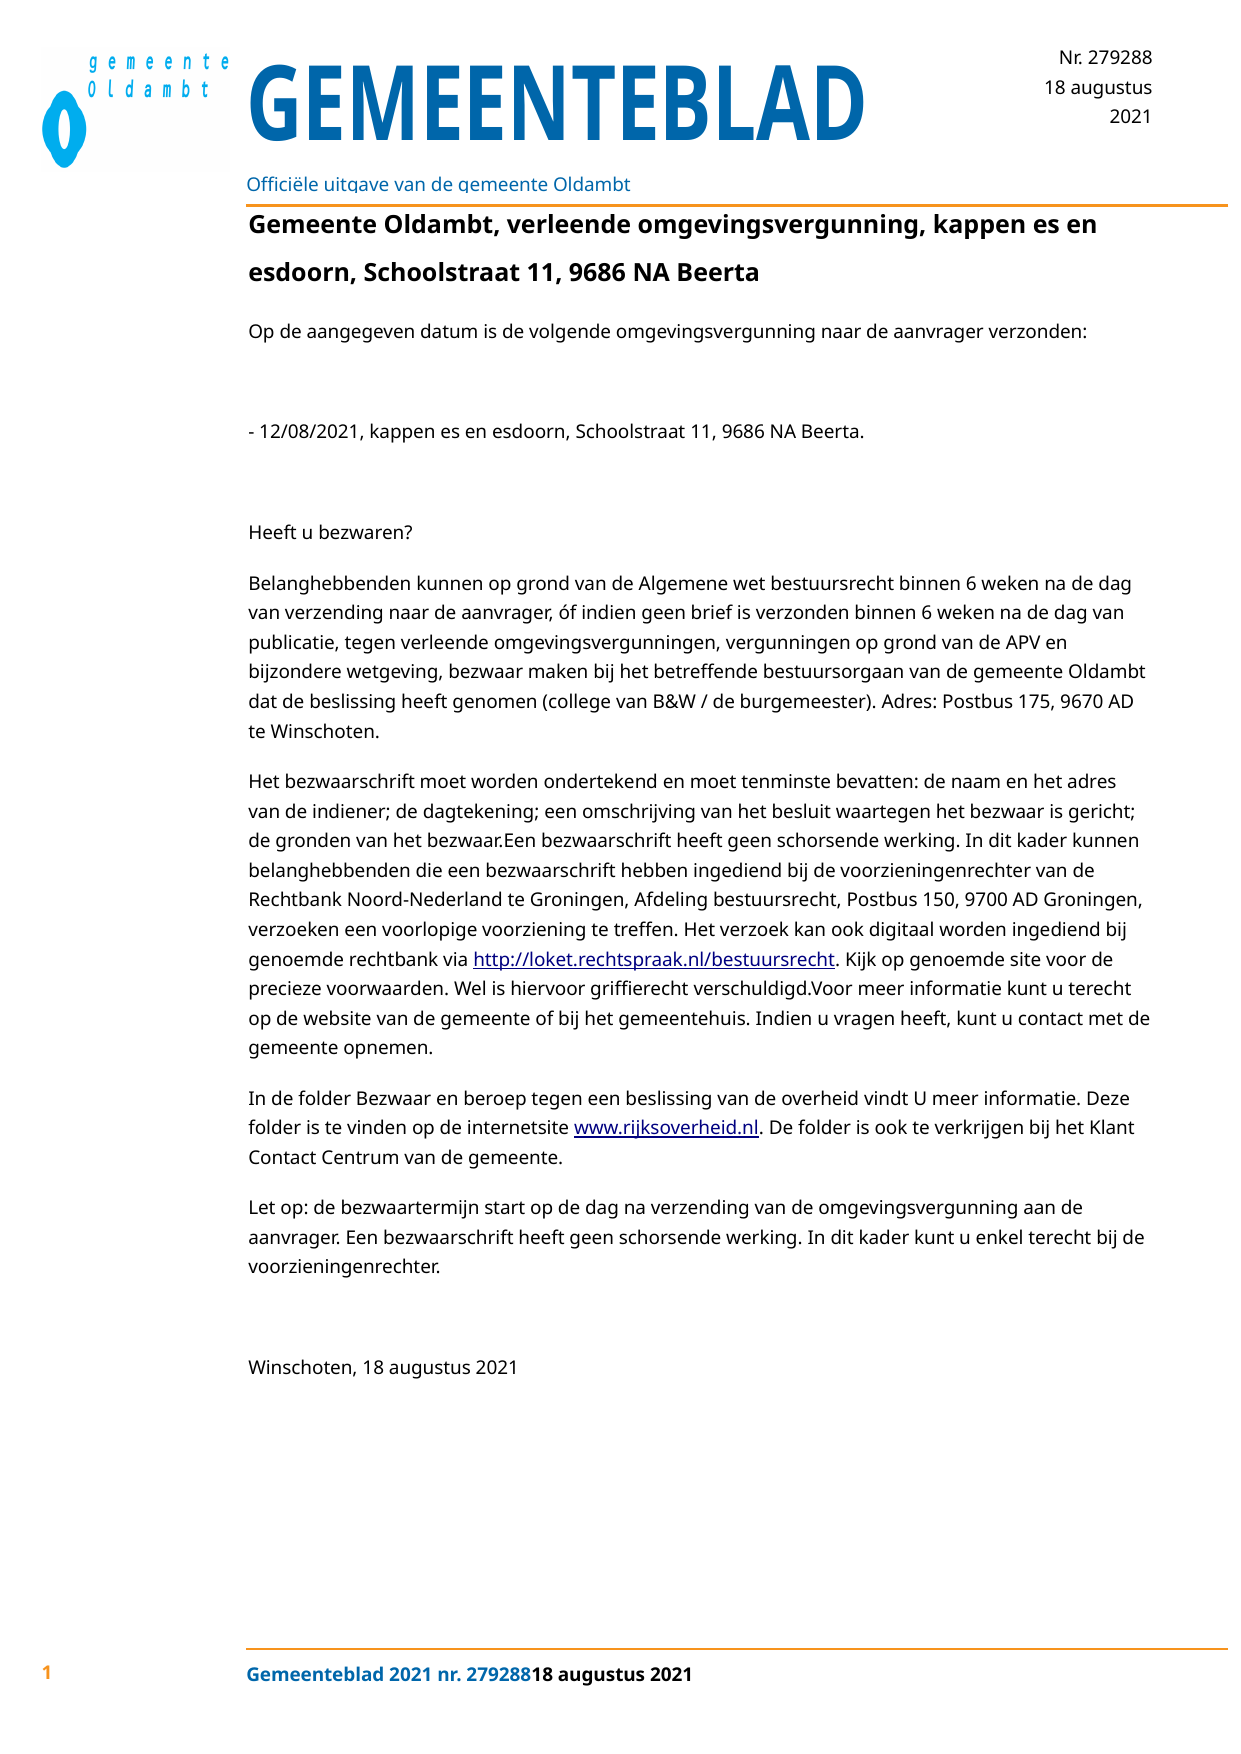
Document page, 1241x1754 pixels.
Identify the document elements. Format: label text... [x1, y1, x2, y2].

text Gemeente Oldambt, verleende omgevingsvergunning, kappen es en esdoorn, Schoolstraat 11, 9686 NA Beerta [248, 207, 1152, 288]
text Let op: de bezwaartermijn start op de dag na verzending van de omgevingsvergunning aan de aanvrager. Een bezwaarschrift heeft geen schorsende werking. In dit kader kunt u enkel terecht bij de voorzieningenrechter. [248, 1194, 1152, 1279]
text Het bezwaarschrift moet worden ondertekend en moet tenminste bevatten: de naam en het adres van de indiener; de dagtekening; een omschrijving van het besluit waartegen het bezwaar is gericht; de gronden van het bezwaar.Een bezwaarschrift heeft geen schorsende werking. In dit kader kunnen belanghebbenden die een bezwaarschrift hebben ingediend bij de voorzieningenrechter van de Rechtbank Noord-Nederland te Groningen, Afdeling bestuursrecht, Postbus 150, 9700 AD Groningen, verzoeken een voorlopige voorziening te treffen. Het verzoek kan ook digitaal worden ingediend bij genoemde rechtbank via http://loket.rechtspraak.nl/bestuursrecht. Kijk op genoemde site voor de precieze voorwaarden. Wel is hiervoor griffierecht verschuldigd.Voor meer informatie kunt u terecht op de website van de gemeente of bij het gemeentehuis. Indien u vragen heeft, kunt u contact met de gemeente opnemen. [248, 768, 1152, 1060]
text In de folder Bezwaar en beroep tegen een beslissing van de overheid vindt U meer informatie. Deze folder is te vinden op de internetsite www.rijksoverheid.nl. De folder is ook te verkrijgen bij het Klant Contact Centrum van de gemeente. [248, 1085, 1152, 1170]
picture [41, 47, 231, 172]
text Belanghebbenden kunnen op grond van de Algemene wet bestuursrecht binnen 6 weken na de dag van verzending naar de aanvrager, óf indien geen brief is verzonden binnen 6 weken na de dag van publicatie, tegen verleende omgevingsvergunningen, vergunningen op grond van de APV en bijzondere wetgeving, bezwaar maken bij het betreffende bestuursorgaan van de gemeente Oldambt dat de beslissing heeft genomen (college van B&W / de burgemeester). Adres: Postbus 175, 9670 AD te Winschoten. [248, 570, 1152, 744]
text - 12/08/2021, kappen es en esdoorn, Schoolstraat 11, 9686 NA Beerta. [248, 419, 1152, 444]
text Winschoten, 18 augustus 2021 [248, 1354, 1152, 1380]
text Op de aangegeven datum is de volgende omgevingsvergunning naar de aanvrager verzonden: [248, 318, 1152, 344]
text Heeft u bezwaren? [248, 519, 1152, 545]
